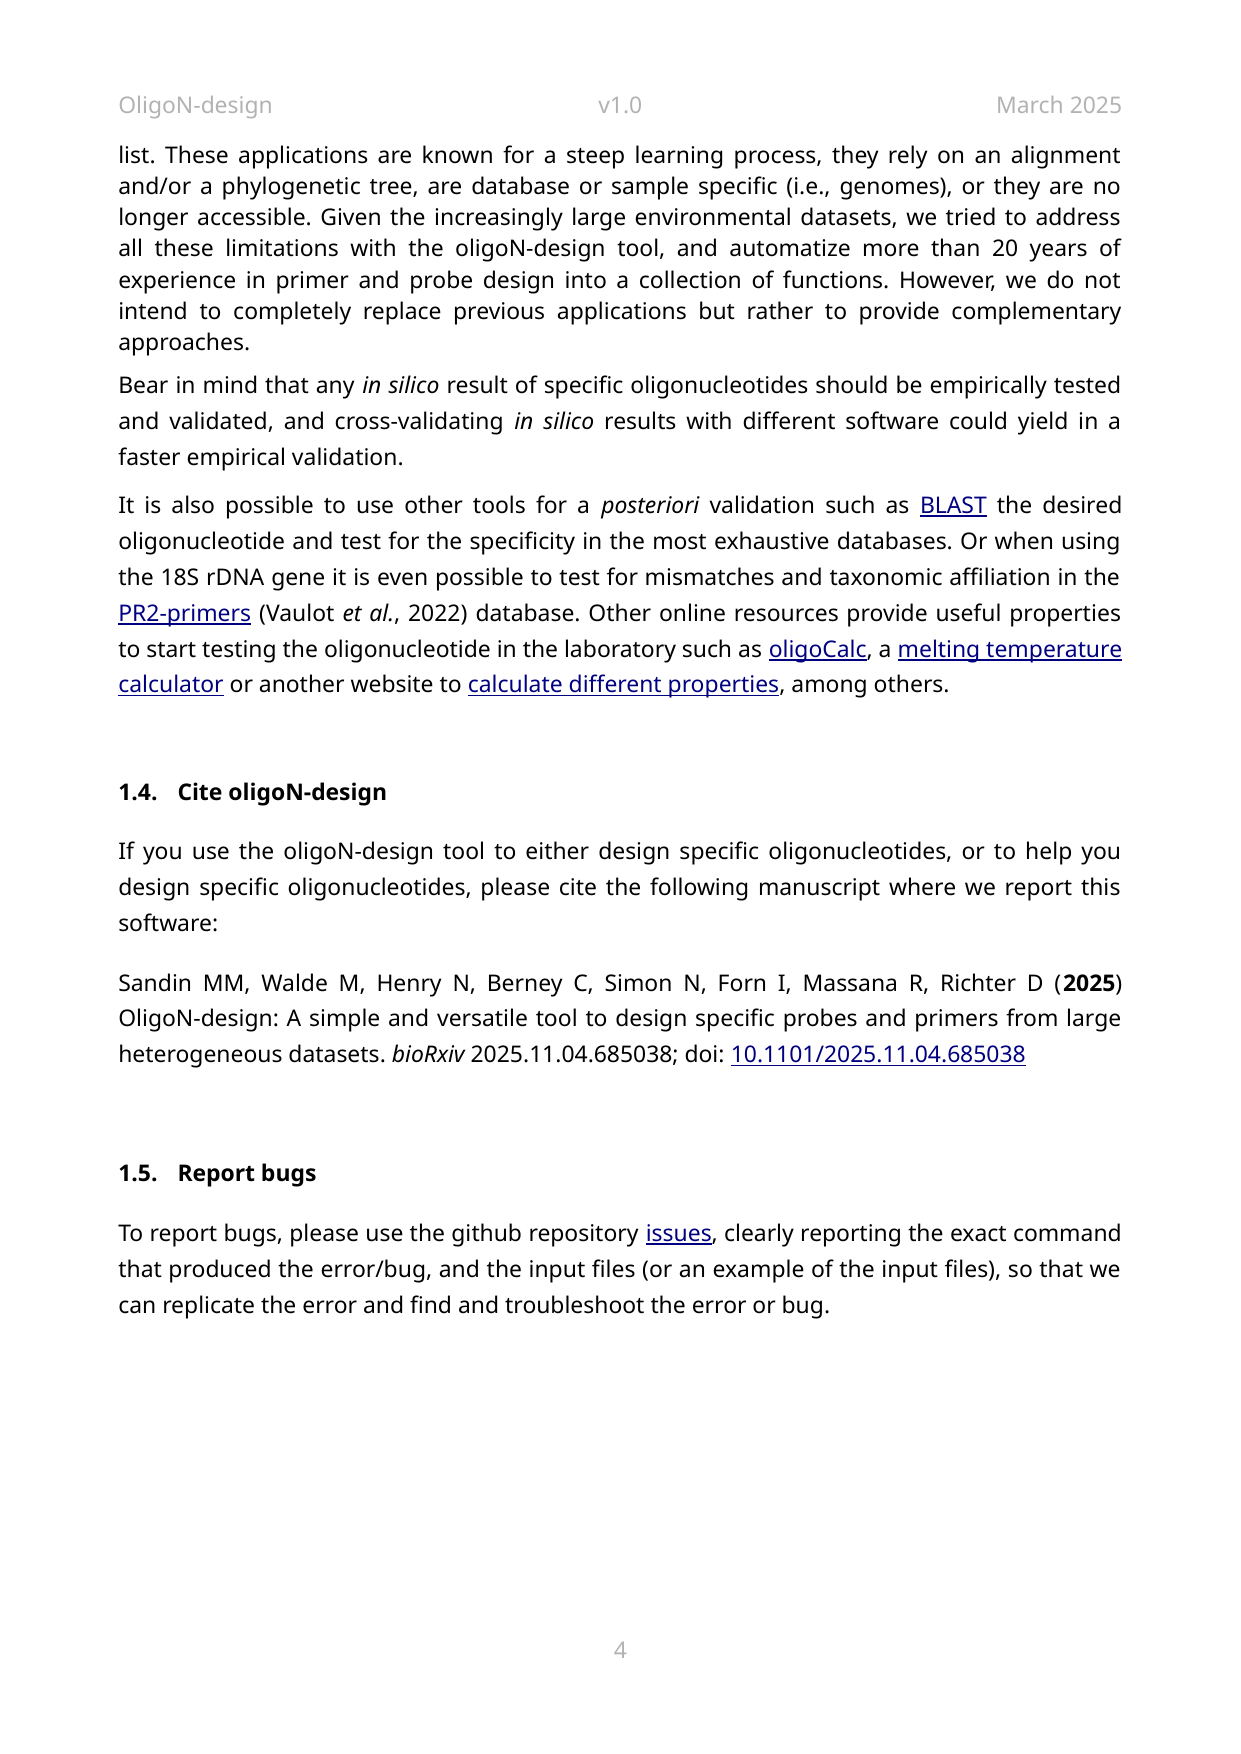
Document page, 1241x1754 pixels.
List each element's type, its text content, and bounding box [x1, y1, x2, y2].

subtitle Report bugs [118, 1157, 1122, 1188]
text Sandin MM, Walde M, Henry N, Berney C, Simon N, Forn I, Massana R, Richter D (2025) OligoN-design: A simple and versatile tool to design specific probes and primers from large heterogeneous datasets. bioRxiv 2025.11.04.685038; doi: 10.1101/2025.11.04.685038 [118, 966, 1122, 1069]
text Bear in mind that any in silico result of specific oligonucleotides should be empirically tested and validated, and cross-validating in silico results with different software could yield in a faster empirical validation. [118, 369, 1122, 472]
subtitle Cite oligoN-design [118, 776, 1122, 807]
text list. These applications are known for a steep learning process, they rely on an alignment and/or a phylogenetic tree, are database or sample specific (i.e., genomes), or they are no longer accessible. Given the increasingly large environmental datasets, we tried to address all these limitations with the oligoN-design tool, and automatize more than 20 years of experience in primer and probe design into a collection of functions. However, we do not intend to completely replace previous applications but rather to provide complementary approaches. [118, 139, 1122, 357]
text If you use the oligoN-design tool to either design specific oligonucleotides, or to help you design specific oligonucleotides, please cite the following manuscript where we report this software: [118, 835, 1122, 938]
text It is also possible to use other tools for a posteriori validation such as BLAST the desired oligonucleotide and test for the specificity in the most exhaustive databases. Or when using the 18S rDNA gene it is even possible to test for mismatches and taxonomic affiliation in the PR2-primers (Vaulot et al., 2022) database. Other online resources provide useful properties to start testing the oligonucleotide in the laboratory such as oligoCalc, a melting temperature calculator or another website to calculate different properties, among others. [118, 489, 1122, 700]
text To report bugs, please use the github repository issues, clearly reporting the exact command that produced the error/bug, and the input files (or an example of the input files), so that we can replicate the error and find and troubleshoot the error or bug. [118, 1217, 1122, 1320]
